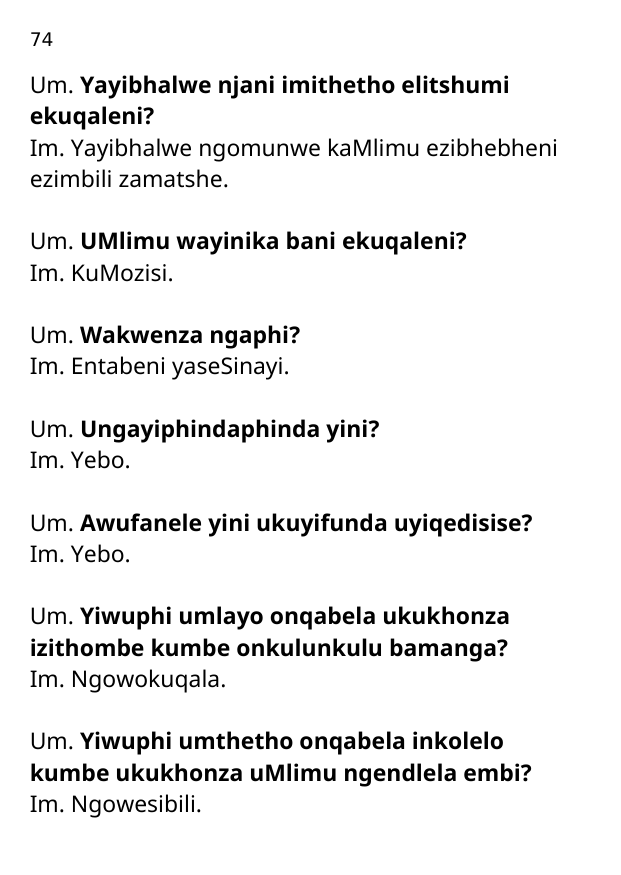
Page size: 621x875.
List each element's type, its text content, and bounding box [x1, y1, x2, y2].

text Im. Entabeni yaseSinayi. [29, 350, 576, 382]
text Um. Yiwuphi umthetho onqabela inkolelo kumbe ukukhonza uMlimu ngendlela embi? [29, 725, 576, 788]
text Um. Awufanele yini ukuyifunda uyiqedisise? [29, 507, 576, 538]
text Um. UMlimu wayinika bani ekuqaleni? [29, 225, 576, 257]
text Um. Ungayiphindaphinda yini? [29, 413, 576, 444]
text Um. Wakwenza ngaphi? [29, 319, 576, 350]
text Im. Ngowokuqala. [29, 663, 576, 694]
text Im. Yebo. [29, 538, 576, 569]
text Im. Ngowesibili. [29, 788, 576, 819]
text Um. Yiwuphi umlayo onqabela ukukhonza izithombe kumbe onkulunkulu bamanga? [29, 600, 576, 663]
text Um. Yayibhalwe njani imithetho elitshumi ekuqaleni? [29, 69, 576, 132]
text Im. KuMozisi. [29, 257, 576, 288]
text Im. Yayibhalwe ngomunwe kaMlimu ezibhebheni ezimbili zamatshe. [29, 132, 576, 194]
text Im. Yebo. [29, 444, 576, 475]
